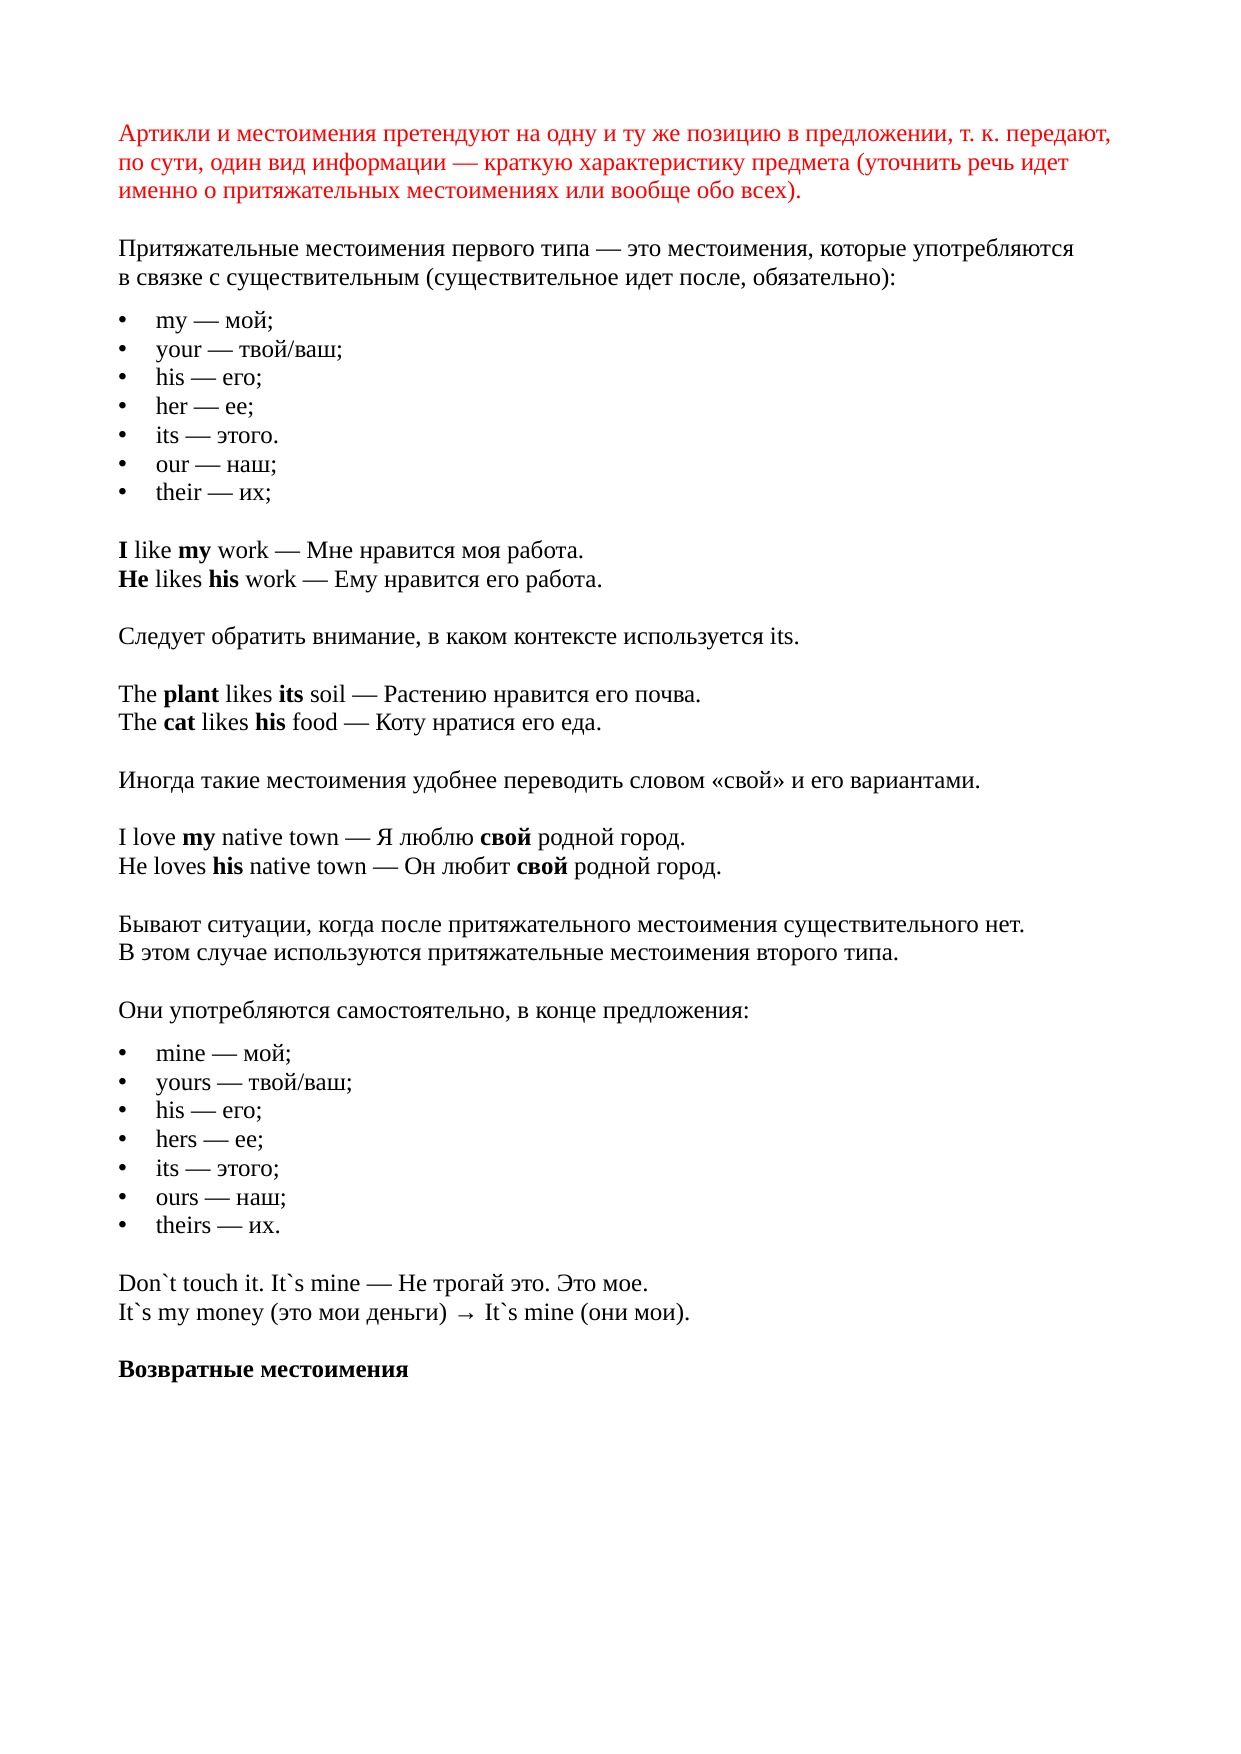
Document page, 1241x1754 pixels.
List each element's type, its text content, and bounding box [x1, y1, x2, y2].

text He loves his native town — Он любит свой родной город. [118, 851, 1122, 880]
list your — твой/ваш; [118, 334, 1122, 362]
list their — их; [118, 477, 1122, 506]
text It`s my money (это мои деньги) → It`s mine (они мои). [118, 1297, 1122, 1326]
text The cat likes his food — Коту нратися его еда. [118, 707, 1122, 736]
list mine — мой; [118, 1038, 1122, 1067]
text He likes his work — Ему нравится его работа. [118, 564, 1122, 592]
text Бывают ситуации, когда после притяжательного местоимения существительного нет. [118, 909, 1122, 937]
list its — этого. [118, 420, 1122, 449]
text I like my work — Мне нравится моя работа. [118, 535, 1122, 564]
list theirs — их. [118, 1211, 1122, 1239]
list ours — наш; [118, 1182, 1122, 1211]
text в связке с существительным (существительное идет после, обязательно): [118, 262, 1122, 291]
text Возвратные местоимения [118, 1354, 1122, 1383]
list her — ее; [118, 391, 1122, 420]
text В этом случае используются притяжательные местоимения второго типа. [118, 937, 1122, 966]
list his — его; [118, 362, 1122, 391]
list his — его; [118, 1096, 1122, 1124]
text Don`t touch it. It`s mine — Не трогай это. Это мое. [118, 1268, 1122, 1297]
text Артикли и местоимения претендуют на одну и ту же позицию в предложении, т. к. передают, по сути, один вид информации — краткую характеристику предмета (уточнить речь идет именно о притяжательных местоимениях или вообще обо всех). [118, 118, 1122, 204]
list its — этого; [118, 1153, 1122, 1182]
text I love my native town — Я люблю свой родной город. [118, 822, 1122, 851]
text Они употребляются самостоятельно, в конце предложения: [118, 995, 1122, 1024]
list hers — ее; [118, 1124, 1122, 1153]
text Притяжательные местоимения первого типа — это местоимения, которые употребляются [118, 233, 1122, 262]
text Следует обратить внимание, в каком контексте используется its. [118, 621, 1122, 650]
text Иногда такие местоимения удобнее переводить словом «свой» и его вариантами. [118, 765, 1122, 794]
text The plant likes its soil — Растению нравится его почва. [118, 679, 1122, 707]
list my — мой; [118, 305, 1122, 334]
list yours — твой/ваш; [118, 1067, 1122, 1096]
list our — наш; [118, 449, 1122, 477]
